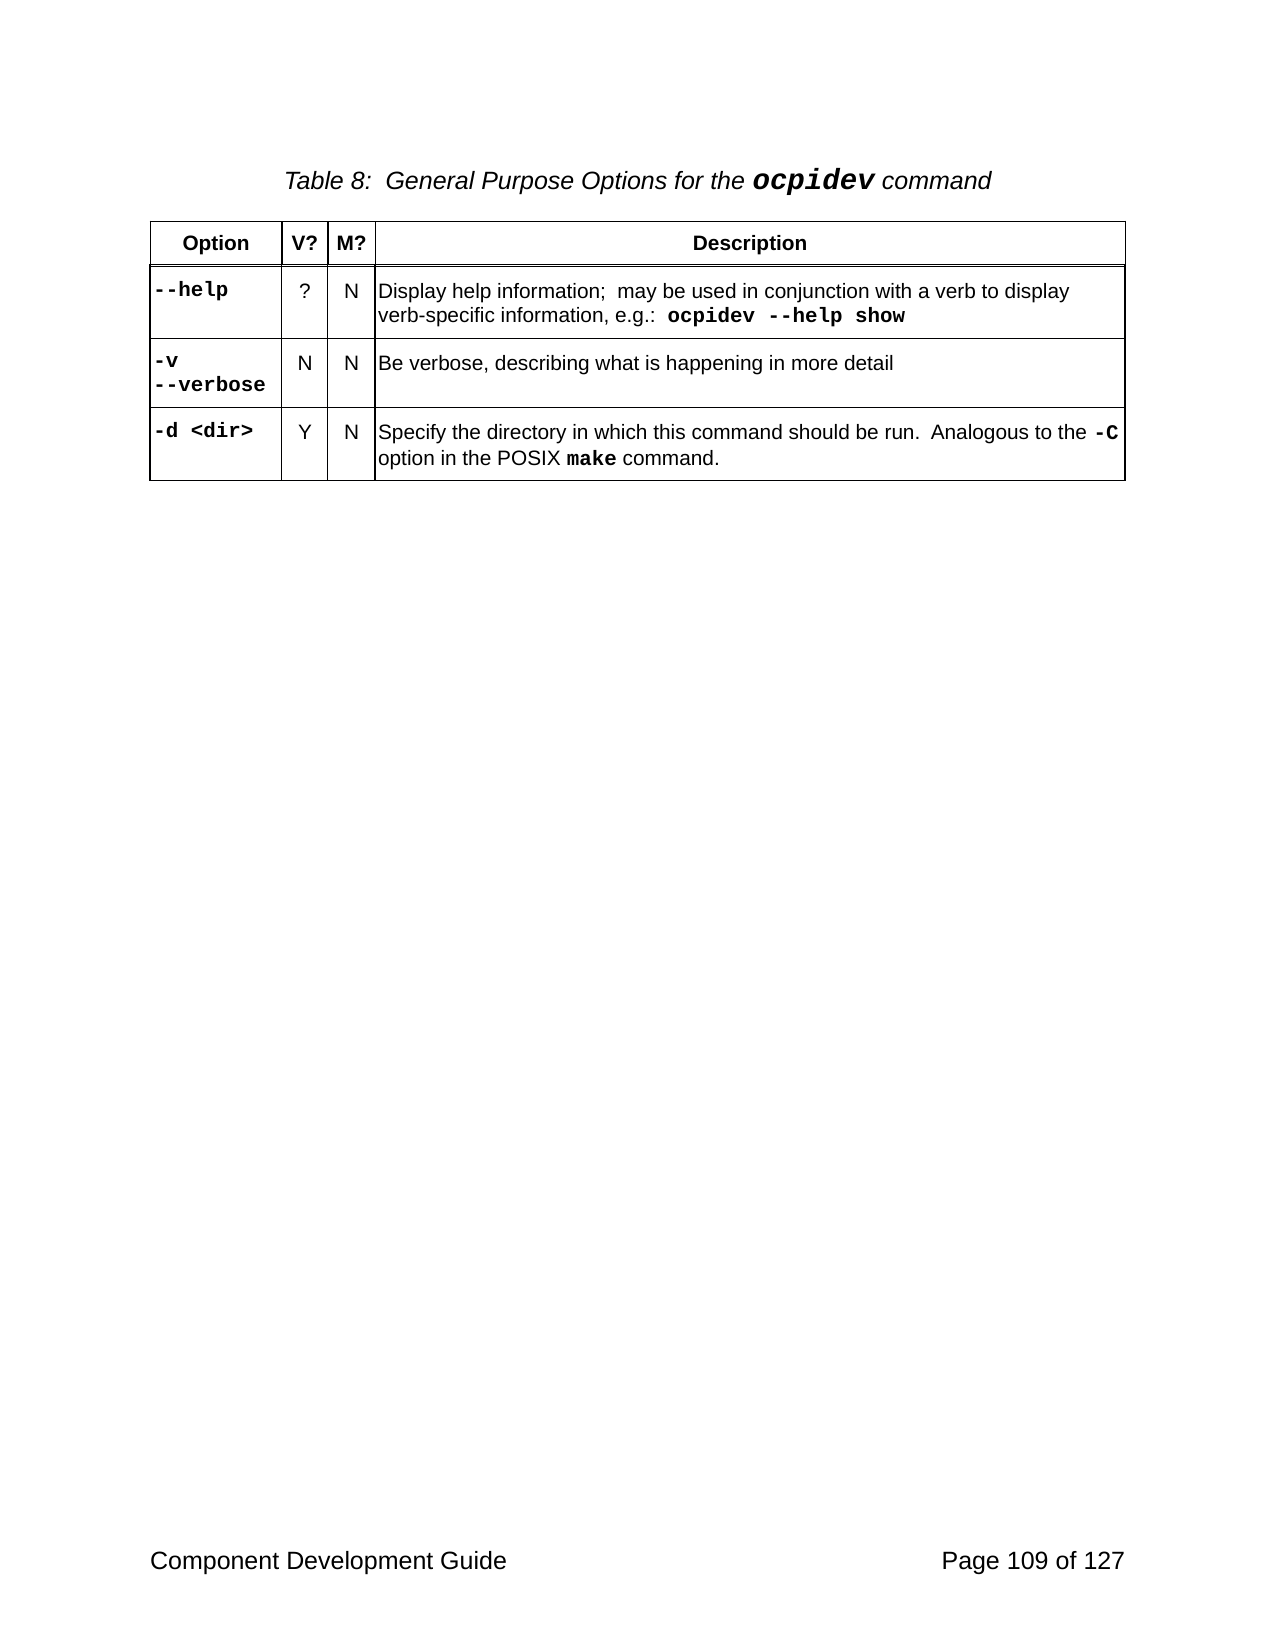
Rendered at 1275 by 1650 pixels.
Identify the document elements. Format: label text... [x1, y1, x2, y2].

text Table 8: General Purpose Options for the ocpidev command [150, 165, 1125, 198]
table_cell Specify the directory in which this command should be run. Analogous to the -C option in the POSIX make command. [376, 408, 1124, 480]
table_cell N [328, 339, 374, 407]
table_cell --help [151, 267, 281, 337]
table_cell -d <dir> [151, 408, 281, 480]
table_header M? [329, 222, 375, 263]
table_header V? [283, 222, 327, 263]
table_cell N [328, 267, 374, 337]
table_header Description [376, 222, 1125, 263]
table_cell N [282, 339, 327, 407]
table_cell Y [282, 408, 327, 480]
table_cell Display help information; may be used in conjunction with a verb to display verb-specific information, e.g.: ocpidev --help show [376, 267, 1124, 337]
table_header Option [151, 222, 281, 263]
table_cell N [328, 408, 374, 480]
table_cell ? [282, 267, 327, 337]
table_cell Be verbose, describing what is happening in more detail [376, 339, 1124, 407]
table_cell -v --verbose [151, 339, 281, 407]
